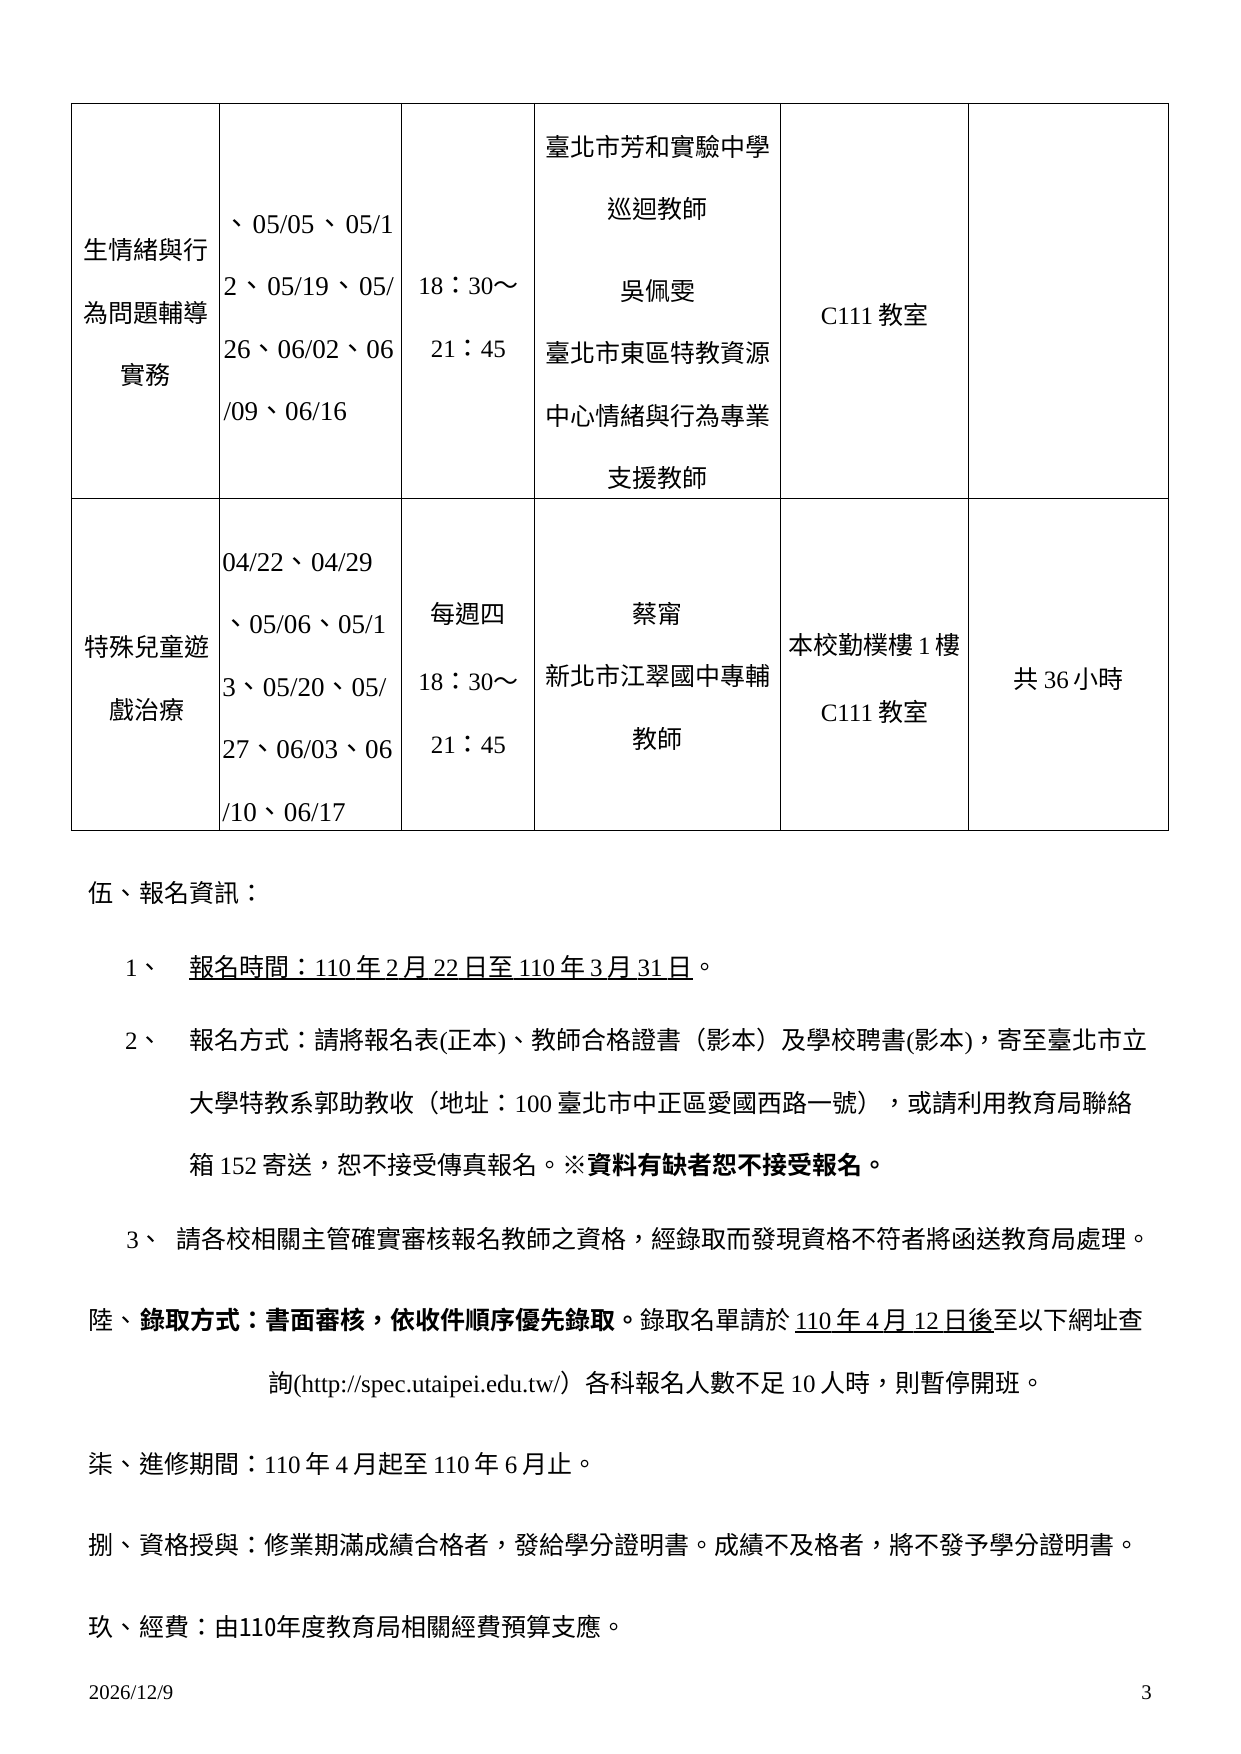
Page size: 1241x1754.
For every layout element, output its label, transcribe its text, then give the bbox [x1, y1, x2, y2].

list 錄取方式：書面審核，依收件順序優先錄取。錄取名單請於110年4月12日後至以下網址查詢(http://spec.utaipei.edu.tw/）各科報名人數不足10人時，則暫停開班。 [89, 1277, 1152, 1402]
list 報名方式：請將報名表(正本)、教師合格證書（影本）及學校聘書(影本)，寄至臺北市立大學特教系郭助教收（地址：100臺北市中正區愛國西路一號），或請利用教育局聯絡箱152寄送，恕不接受傳真報名。※資料有缺者恕不接受報名。 [125, 997, 1152, 1185]
table_cell 04/22、04/29、05/06、05/13、05/20、05/27、06/03、06/10、06/17 [220, 499, 401, 830]
list 報名時間：110年2月22日至110年3月31日。 [125, 923, 1152, 986]
list 報名資訊： [89, 850, 1152, 912]
table_cell 每週四 18：30～21：45 [402, 499, 534, 830]
table_cell [969, 104, 1168, 498]
list 進修期間：110年4月起至110年6月止。 [89, 1421, 1152, 1483]
table_cell 臺北市芳和實驗中學 巡迴教師 吳佩雯 臺北市東區特教資源中心情緒與行為專業支援教師 [535, 104, 780, 498]
list 資格授與：修業期滿成績合格者，發給學分證明書。成績不及格者，將不發予學分證明書。 [89, 1502, 1152, 1565]
list 經費：由110年度教育局相關經費預算支應。 [89, 1583, 1184, 1646]
table_cell 本校勤樸樓1樓 C111教室 [781, 499, 968, 830]
table_cell 18：30～21：45 [402, 104, 534, 498]
table_cell 蔡甯 新北市江翠國中專輔教師 [535, 499, 780, 830]
list 請各校相關主管確實審核報名教師之資格，經錄取而發現資格不符者將函送教育局處理。 [126, 1196, 1152, 1258]
table_cell 生情緒與行為問題輔導實務 [72, 104, 219, 498]
table_cell 、05/05、05/12、05/19、05/26、06/02、06/09、06/16 [220, 104, 401, 498]
table_cell 共36小時 [969, 499, 1168, 830]
table_cell C111教室 [781, 104, 968, 498]
table_cell 特殊兒童遊戲治療 [72, 499, 219, 830]
